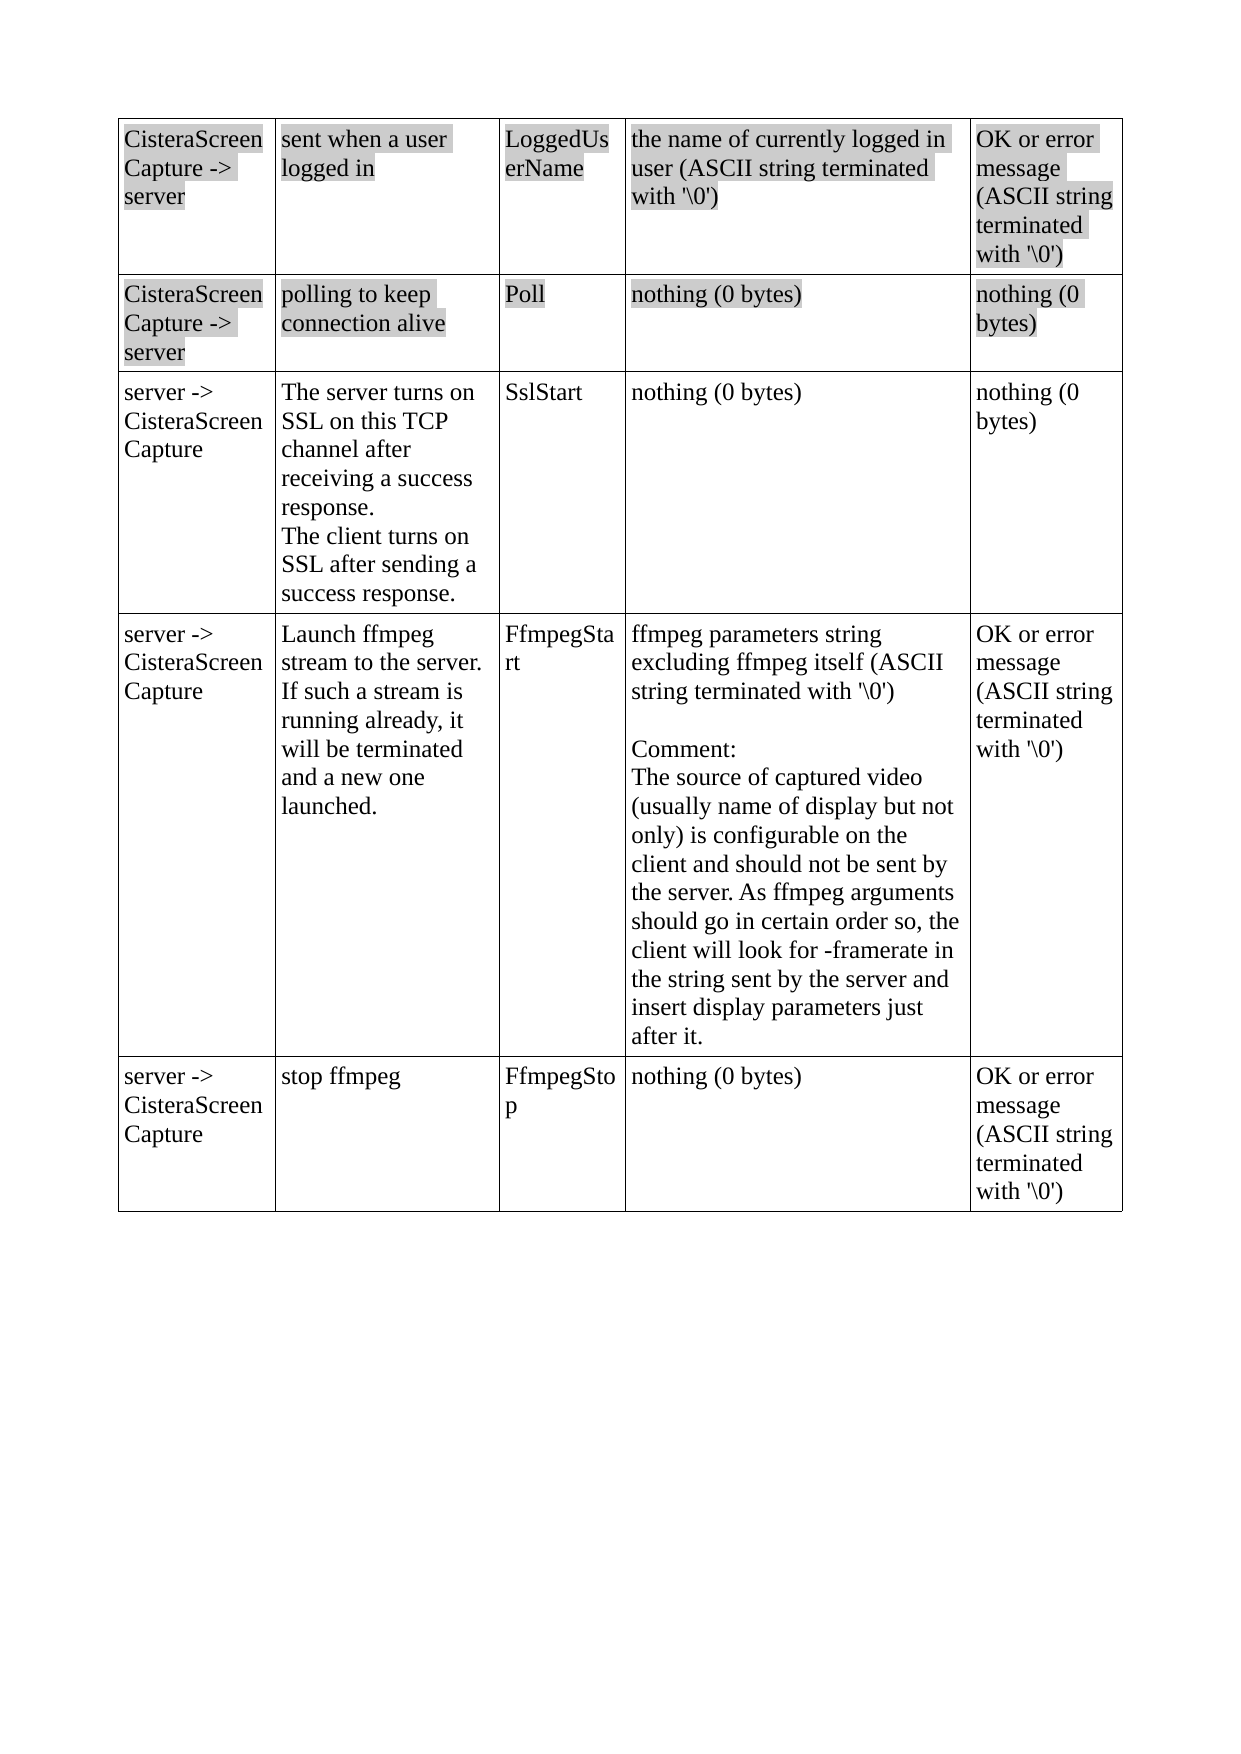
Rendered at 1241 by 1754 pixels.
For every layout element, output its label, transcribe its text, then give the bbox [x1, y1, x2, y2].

table_cell ffmpeg parameters string excluding ffmpeg itself (ASCII string terminated with '\0') Comment: The source of captured video (usually name of display but not only) is configurable on the client and should not be sent by the server. As ffmpeg arguments should go in certain order so, the client will look for -framerate in the string sent by the server and insert display parameters just after it. [626, 614, 970, 1056]
table_cell stop ffmpeg [276, 1057, 499, 1211]
table_cell polling to keep connection alive [276, 275, 499, 371]
table_cell nothing (0 bytes) [626, 1057, 970, 1211]
table_cell server -> CisteraScreenCapture [119, 372, 275, 613]
table_cell CisteraScreenCapture -> server [119, 119, 275, 273]
table_cell sent when a user logged in [276, 119, 499, 273]
table_cell OK or error message (ASCII string terminated with '\0') [971, 1057, 1122, 1211]
table_cell nothing (0 bytes) [971, 275, 1122, 371]
table_cell The server turns on SSL on this TCP channel after receiving a success response. The client turns on SSL after sending a success response. [276, 372, 499, 613]
table_cell OK or error message (ASCII string terminated with '\0') [971, 119, 1122, 273]
table_cell FfmpegStart [500, 614, 625, 1056]
table_cell nothing (0 bytes) [626, 372, 970, 613]
table_cell LoggedUserName [500, 119, 625, 273]
table_cell FfmpegStop [500, 1057, 625, 1211]
table_cell server -> CisteraScreenCapture [119, 614, 275, 1056]
table_cell server -> CisteraScreenCapture [119, 1057, 275, 1211]
table_cell OK or error message (ASCII string terminated with '\0') [971, 614, 1122, 1056]
table_cell CisteraScreenCapture -> server [119, 275, 275, 371]
table_cell the name of currently logged in user (ASCII string terminated with '\0') [626, 119, 970, 273]
table_cell SslStart [500, 372, 625, 613]
table_cell Launch ffmpeg stream to the server. If such a stream is running already, it will be terminated and a new one launched. [276, 614, 499, 1056]
table_cell nothing (0 bytes) [971, 372, 1122, 613]
table_cell Poll [500, 275, 625, 371]
table_cell nothing (0 bytes) [626, 275, 970, 371]
